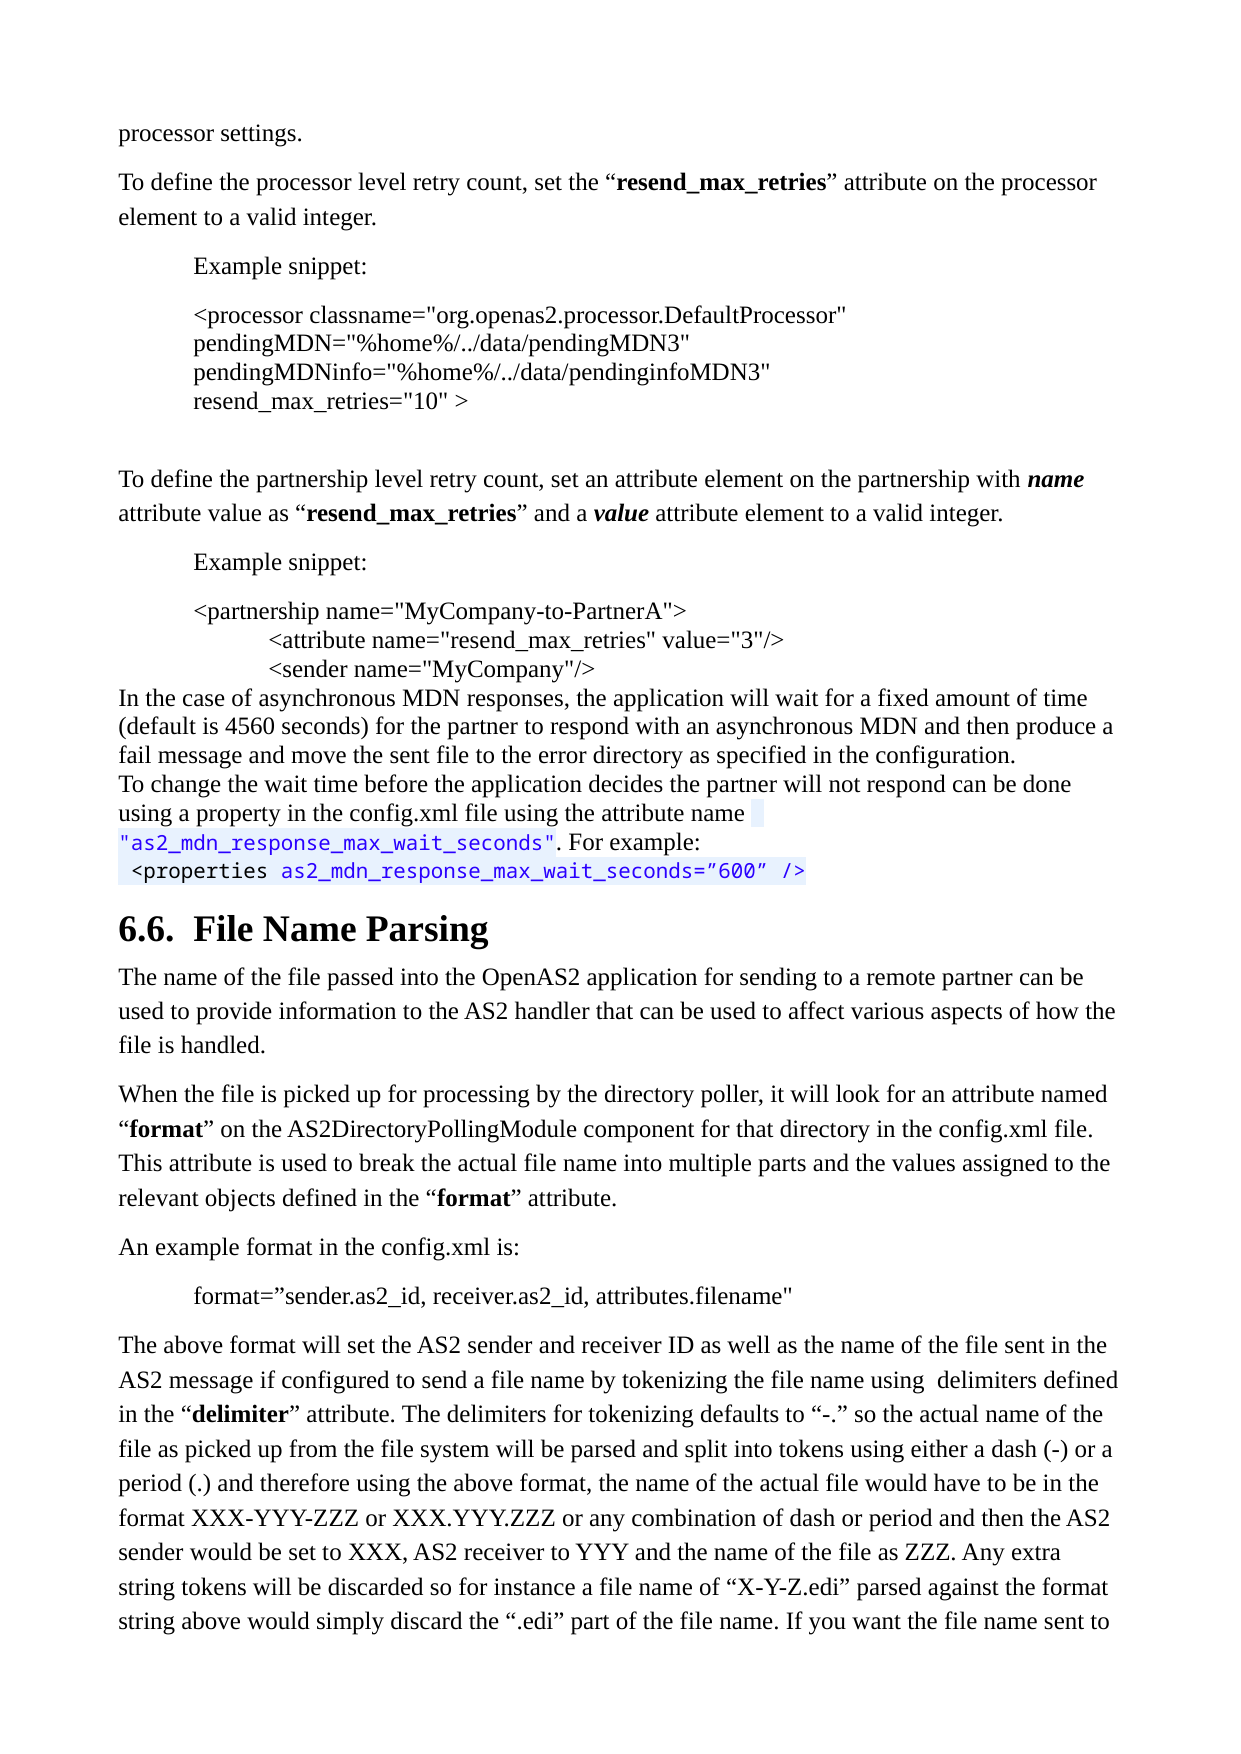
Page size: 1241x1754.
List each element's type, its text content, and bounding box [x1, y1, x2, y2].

text <partnership name="MyCompany-to-PartnerA"> [193, 596, 1122, 625]
text When the file is picked up for processing by the directory poller, it will look for an attribute named “format” on the AS2DirectoryPollingModule component for that directory in the config.xml file. This attribute is used to break the actual file name into multiple parts and the values assigned to the relevant objects defined in the “format” attribute. [118, 1079, 1122, 1212]
text resend_max_retries="10" > [193, 386, 1122, 415]
text Example snippet: [193, 251, 1122, 279]
text <processor classname="org.openas2.processor.DefaultProcessor" [193, 300, 1122, 328]
text An example format in the config.xml is: [118, 1232, 1122, 1261]
text In the case of asynchronous MDN responses, the application will wait for a fixed amount of time (default is 4560 seconds) for the partner to respond with an asynchronous MDN and then produce a fail message and move the sent file to the error directory as specified in the configuration. [118, 683, 1122, 769]
text <sender name="MyCompany"/> [193, 654, 1122, 683]
text To define the partnership level retry count, set an attribute element on the partnership with name attribute value as “resend_max_retries” and a value attribute element to a valid integer. [118, 464, 1122, 527]
text To change the wait time before the application decides the partner will not respond can be done using a property in the config.xml file using the attribute name "as2_mdn_response_max_wait_seconds". For example: [118, 769, 1122, 857]
text <properties as2_mdn_response_max_wait_seconds=”600” /> [118, 857, 1122, 885]
text <attribute name="resend_max_retries" value="3"/> [193, 625, 1122, 654]
text pendingMDN="%home%/../data/pendingMDN3" [193, 328, 1122, 357]
text format=”sender.as2_id, receiver.as2_id, attributes.filename" [193, 1281, 1122, 1310]
text pendingMDNinfo="%home%/../data/pendinginfoMDN3" [193, 357, 1122, 386]
text The above format will set the AS2 sender and receiver ID as well as the name of the file sent in the AS2 message if configured to send a file name by tokenizing the file name using delimiters defined in the “delimiter” attribute. The delimiters for tokenizing defaults to “-.” so the actual name of the file as picked up from the file system will be parsed and split into tokens using either a dash (-) or a period (.) and therefore using the above format, the name of the actual file would have to be in the format XXX-YYY-ZZZ or XXX.YYY.ZZZ or any combination of dash or period and then the AS2 sender would be set to XXX, AS2 receiver to YYY and the name of the file as ZZZ. Any extra string tokens will be discarded so for instance a file name of “X-Y-Z.edi” parsed against the format string above would simply discard the “.edi” part of the file name. If you want the file name sent to [118, 1330, 1122, 1635]
text The name of the file passed into the OpenAS2 application for sending to a remote partner can be used to provide information to the AS2 handler that can be used to affect various aspects of how the file is handled. [118, 962, 1122, 1059]
subtitle File Name Parsing [118, 906, 1122, 949]
text To define the processor level retry count, set the “resend_max_retries” attribute on the processor element to a valid integer. [118, 167, 1122, 230]
text processor settings. [118, 118, 1122, 147]
text Example snippet: [193, 547, 1122, 576]
